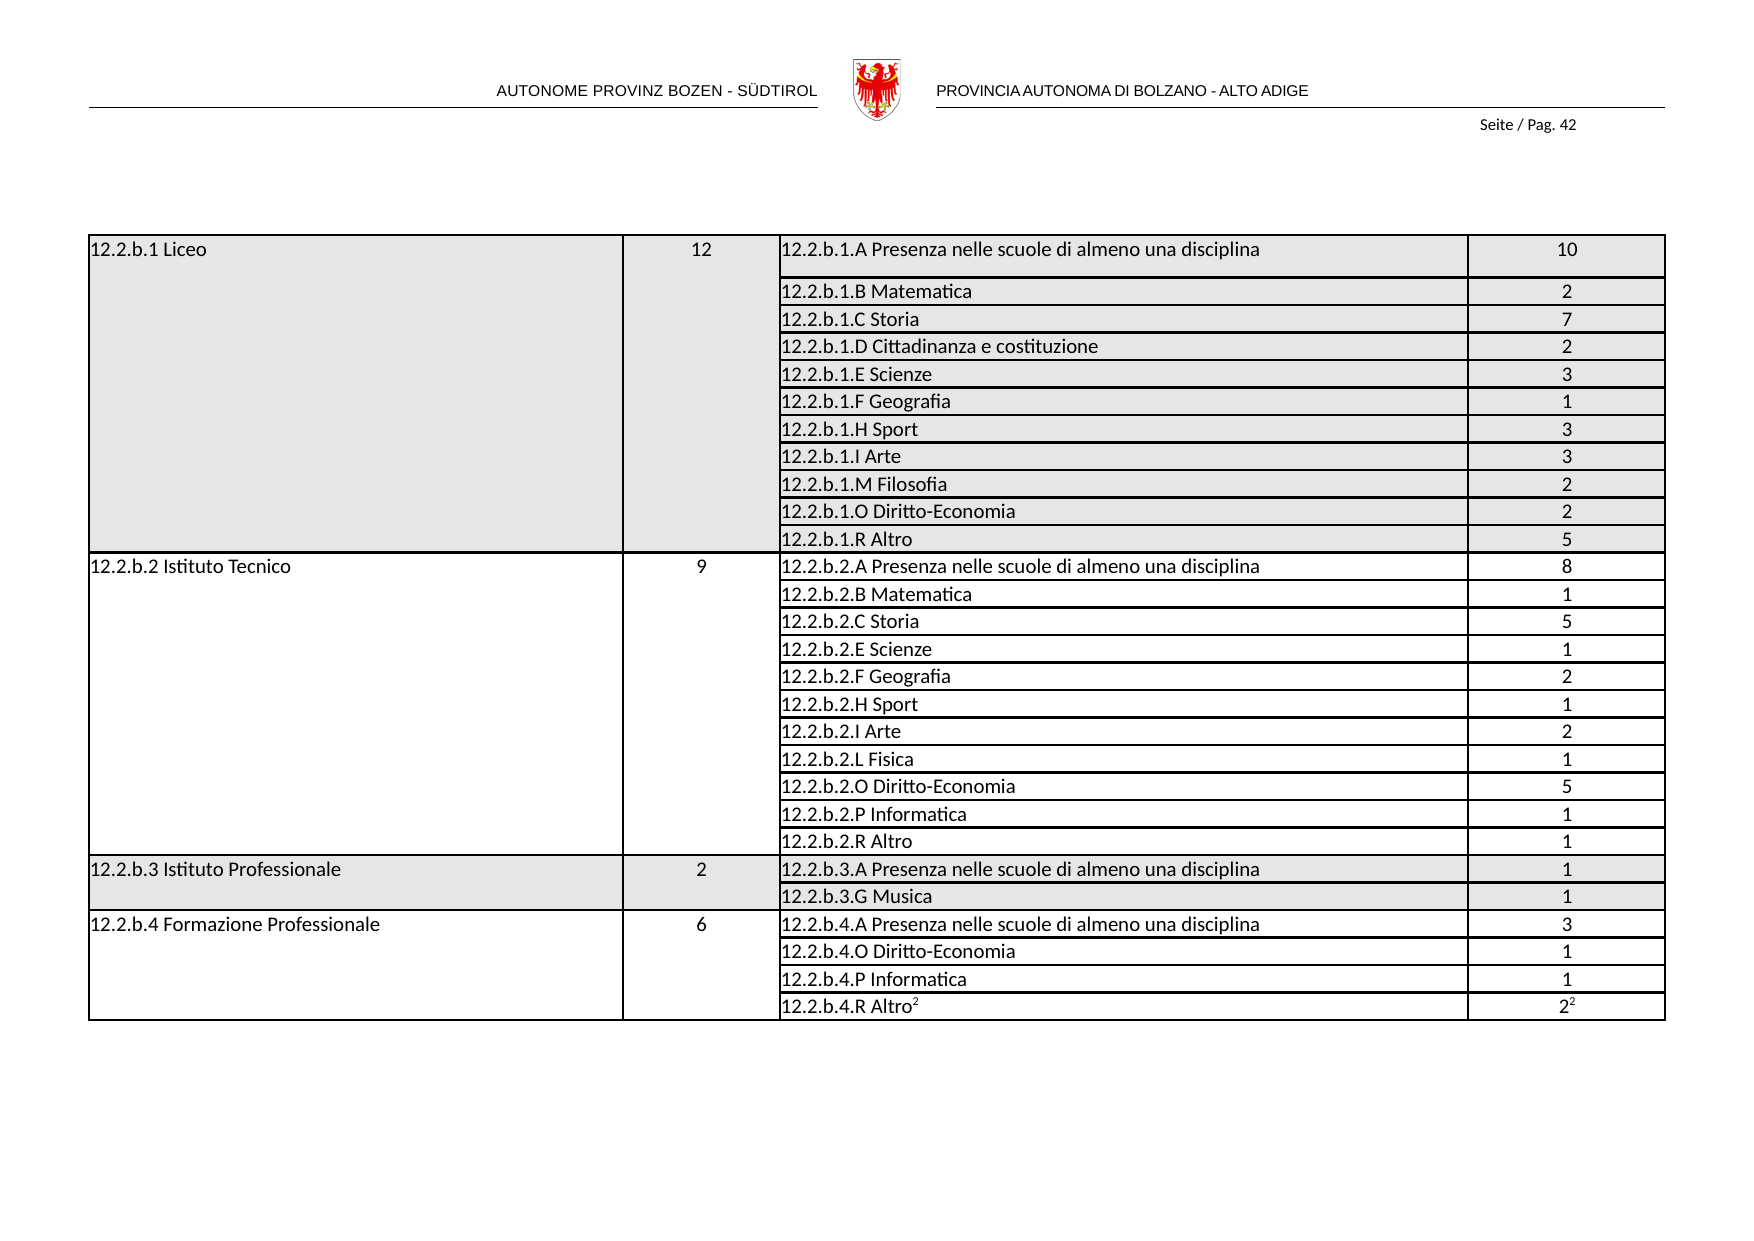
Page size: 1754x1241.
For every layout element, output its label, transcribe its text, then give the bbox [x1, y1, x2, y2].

table_cell 12.2.b.1.I Arte [781, 444, 1467, 469]
table_cell 1 [1469, 966, 1664, 991]
table_cell 12.2.b.2.E Scienze [781, 636, 1467, 661]
table_cell 12.2.b.1.R Altro [781, 526, 1467, 551]
table_cell 5 [1469, 526, 1664, 551]
table_cell 2 [1469, 664, 1664, 689]
table_cell 12.2.b.4.R Altro2 [781, 994, 1467, 1019]
table_cell 5 [1469, 774, 1664, 799]
table_cell 2 [1469, 279, 1664, 304]
table_cell 12.2.b.3.G Musica [781, 884, 1467, 909]
table_cell 22 [1469, 994, 1664, 1019]
table_cell 12.2.b.3.A Presenza nelle scuole di almeno una disciplina [781, 856, 1467, 881]
table_cell 12.2.b.4.O Diritto-Economia [781, 939, 1467, 964]
table_cell 12.2.b.1.B Matematica [781, 279, 1467, 304]
table_cell 1 [1469, 856, 1664, 881]
table_cell 1 [1469, 389, 1664, 414]
table_cell 12.2.b.2.P Informatica [781, 801, 1467, 826]
table_cell 1 [1469, 581, 1664, 606]
table_cell 2 [1469, 499, 1664, 524]
table_header 12 [624, 236, 779, 551]
table_cell 3 [1469, 444, 1664, 469]
table_cell 12.2.b.1.M Filosofia [781, 471, 1467, 496]
table_cell 12.2.b.4 Formazione Professionale [90, 911, 622, 1019]
table_cell 12.2.b.2.F Geografia [781, 664, 1467, 689]
table_cell 2 [1469, 471, 1664, 496]
table_cell 2 [624, 856, 779, 909]
table_cell 12.2.b.2.I Arte [781, 719, 1467, 744]
picture [853, 59, 901, 121]
table_cell 8 [1469, 554, 1664, 579]
table_cell 12.2.b.2.A Presenza nelle scuole di almeno una disciplina [781, 554, 1467, 579]
table_cell 6 [624, 911, 779, 1019]
table_cell 7 [1469, 306, 1664, 331]
table_cell 3 [1469, 416, 1664, 441]
table_cell 2 [1469, 334, 1664, 359]
table_cell 1 [1469, 829, 1664, 854]
table_cell 12.2.b.2.H Sport [781, 691, 1467, 716]
table_header 12.2.b.1.A Presenza nelle scuole di almeno una disciplina [781, 236, 1467, 276]
table_cell 1 [1469, 746, 1664, 771]
table_cell 12.2.b.4.A Presenza nelle scuole di almeno una disciplina [781, 911, 1467, 936]
table_cell 12.2.b.2 Istituto Tecnico [90, 554, 622, 854]
table_cell 12.2.b.1.F Geografia [781, 389, 1467, 414]
table_cell 5 [1469, 609, 1664, 634]
table_cell 9 [624, 554, 779, 854]
table_cell 12.2.b.4.P Informatica [781, 966, 1467, 991]
table_cell 3 [1469, 911, 1664, 936]
table_cell 1 [1469, 691, 1664, 716]
table_cell 12.2.b.2.C Storia [781, 609, 1467, 634]
table_cell 12.2.b.3 Istituto Professionale [90, 856, 622, 909]
table_cell 12.2.b.1.C Storia [781, 306, 1467, 331]
table_cell 12.2.b.2.B Matematica [781, 581, 1467, 606]
table_cell 12.2.b.2.L Fisica [781, 746, 1467, 771]
table_cell 12.2.b.2.R Altro [781, 829, 1467, 854]
table_cell 12.2.b.2.O Diritto-Economia [781, 774, 1467, 799]
table_cell 2 [1469, 719, 1664, 744]
table_cell 12.2.b.1.D Cittadinanza e costituzione [781, 334, 1467, 359]
table_header 10 [1469, 236, 1664, 276]
table_header 12.2.b.1 Liceo [90, 236, 622, 551]
table_cell 1 [1469, 939, 1664, 964]
table_cell 1 [1469, 801, 1664, 826]
table_cell 3 [1469, 361, 1664, 386]
table_cell 1 [1469, 636, 1664, 661]
table_cell 12.2.b.1.E Scienze [781, 361, 1467, 386]
table_cell 12.2.b.1.H Sport [781, 416, 1467, 441]
table_cell 1 [1469, 884, 1664, 909]
table_cell 12.2.b.1.O Diritto-Economia [781, 499, 1467, 524]
